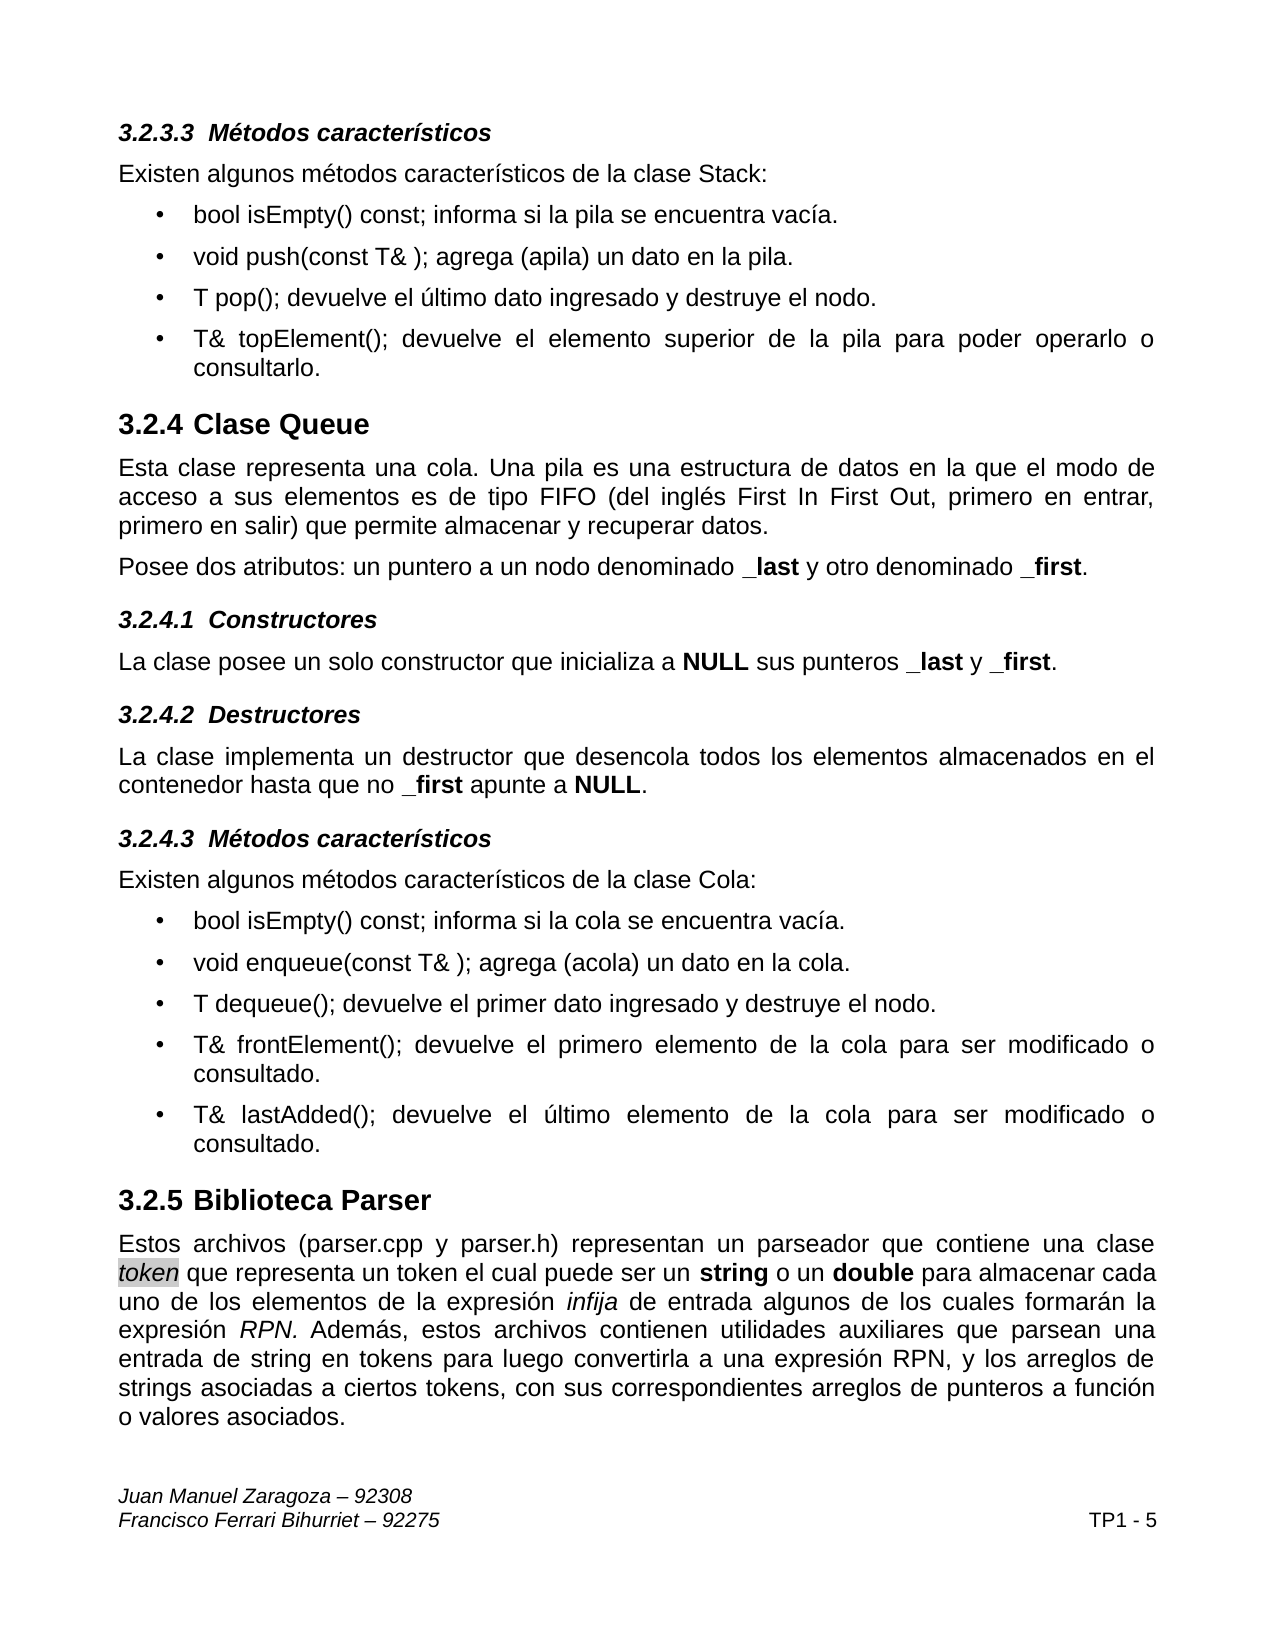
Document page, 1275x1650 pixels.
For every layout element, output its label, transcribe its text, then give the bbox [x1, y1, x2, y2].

list void enqueue(const T& ); agrega (acola) un dato en la cola. [156, 948, 1157, 976]
list T& frontElement(); devuelve el primero elemento de la cola para ser modificado o consultado. [156, 1030, 1157, 1088]
subtitle Métodos característicos [118, 824, 1157, 852]
text Esta clase representa una cola. Una pila es una estructura de datos en la que el modo de acceso a sus elementos es de tipo FIFO (del inglés First In First Out, primero en entrar, primero en salir) que permite almacenar y recuperar datos. [118, 453, 1157, 539]
list T dequeue(); devuelve el primer dato ingresado y destruye el nodo. [156, 989, 1157, 1018]
text La clase implementa un destructor que desencola todos los elementos almacenados en el contenedor hasta que no _first apunte a NULL. [118, 741, 1157, 799]
text Posee dos atributos: un puntero a un nodo denominado _last y otro denominado _first. [118, 552, 1157, 581]
text Existen algunos métodos característicos de la clase Stack: [118, 159, 1157, 188]
text Existen algunos métodos característicos de la clase Cola: [118, 865, 1157, 894]
list T pop(); devuelve el último dato ingresado y destruye el nodo. [156, 283, 1157, 312]
list bool isEmpty() const; informa si la cola se encuentra vacía. [156, 906, 1157, 935]
text Estos archivos (parser.cpp y parser.h) representan un parseador que contiene una clase token que representa un token el cual puede ser un string o un double para almacenar cada uno de los elementos de la expresión infija de entrada algunos de los cuales formarán la expresión RPN. Además, estos archivos contienen utilidades auxiliares que parsean una entrada de string en tokens para luego convertirla a una expresión RPN, y los arreglos de strings asociadas a ciertos tokens, con sus correspondientes arreglos de punteros a función o valores asociados. [118, 1229, 1157, 1430]
text La clase posee un solo constructor que inicializa a NULL sus punteros _last y _first. [118, 647, 1157, 675]
list T& topElement(); devuelve el elemento superior de la pila para poder operarlo o consultarlo. [156, 324, 1157, 382]
list bool isEmpty() const; informa si la pila se encuentra vacía. [156, 200, 1157, 229]
subtitle Constructores [118, 606, 1157, 634]
subtitle Clase Queue [118, 407, 1157, 441]
subtitle Biblioteca Parser [118, 1183, 1157, 1217]
list T& lastAdded(); devuelve el último elemento de la cola para ser modificado o consultado. [156, 1100, 1157, 1158]
list void push(const T& ); agrega (apila) un dato en la pila. [156, 242, 1157, 271]
subtitle Destructores [118, 700, 1157, 729]
subtitle Métodos característicos [118, 118, 1157, 147]
